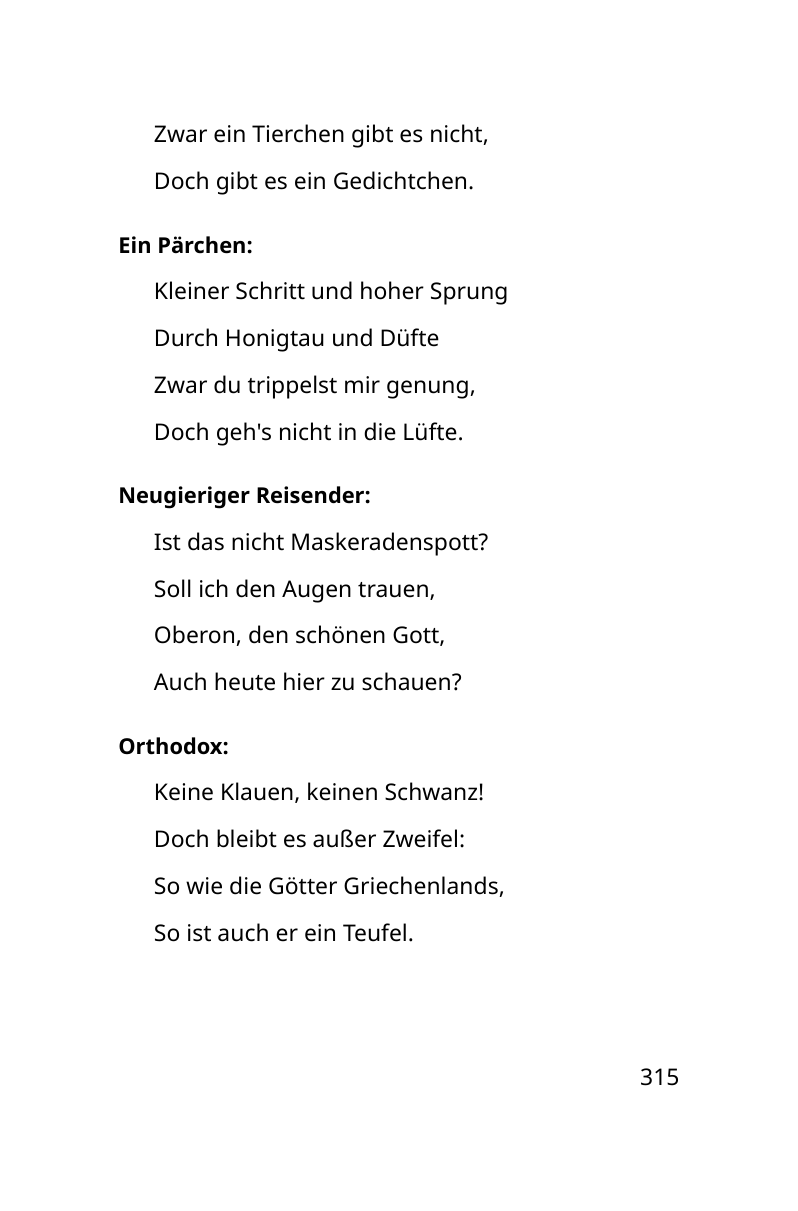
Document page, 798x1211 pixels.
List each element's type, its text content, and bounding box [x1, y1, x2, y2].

text Orthodox: Keine Klauen, keinen Schwanz! Doch bleibt es außer Zweifel: So wie die Götter Griechenlands, So ist auch er ein Teufel. [118, 731, 679, 948]
text Ein Pärchen: Kleiner Schritt und hoher Sprung Durch Honigtau und Düfte Zwar du trippelst mir genung, Doch geh's nicht in die Lüfte. [118, 229, 679, 447]
text Neugieriger Reisender: Ist das nicht Maskeradenspott? Soll ich den Augen trauen, Oberon, den schönen Gott, Auch heute hier zu schauen? [118, 480, 679, 697]
text Zwar ein Tierchen gibt es nicht, Doch gibt es ein Gedichtchen. [118, 118, 679, 196]
